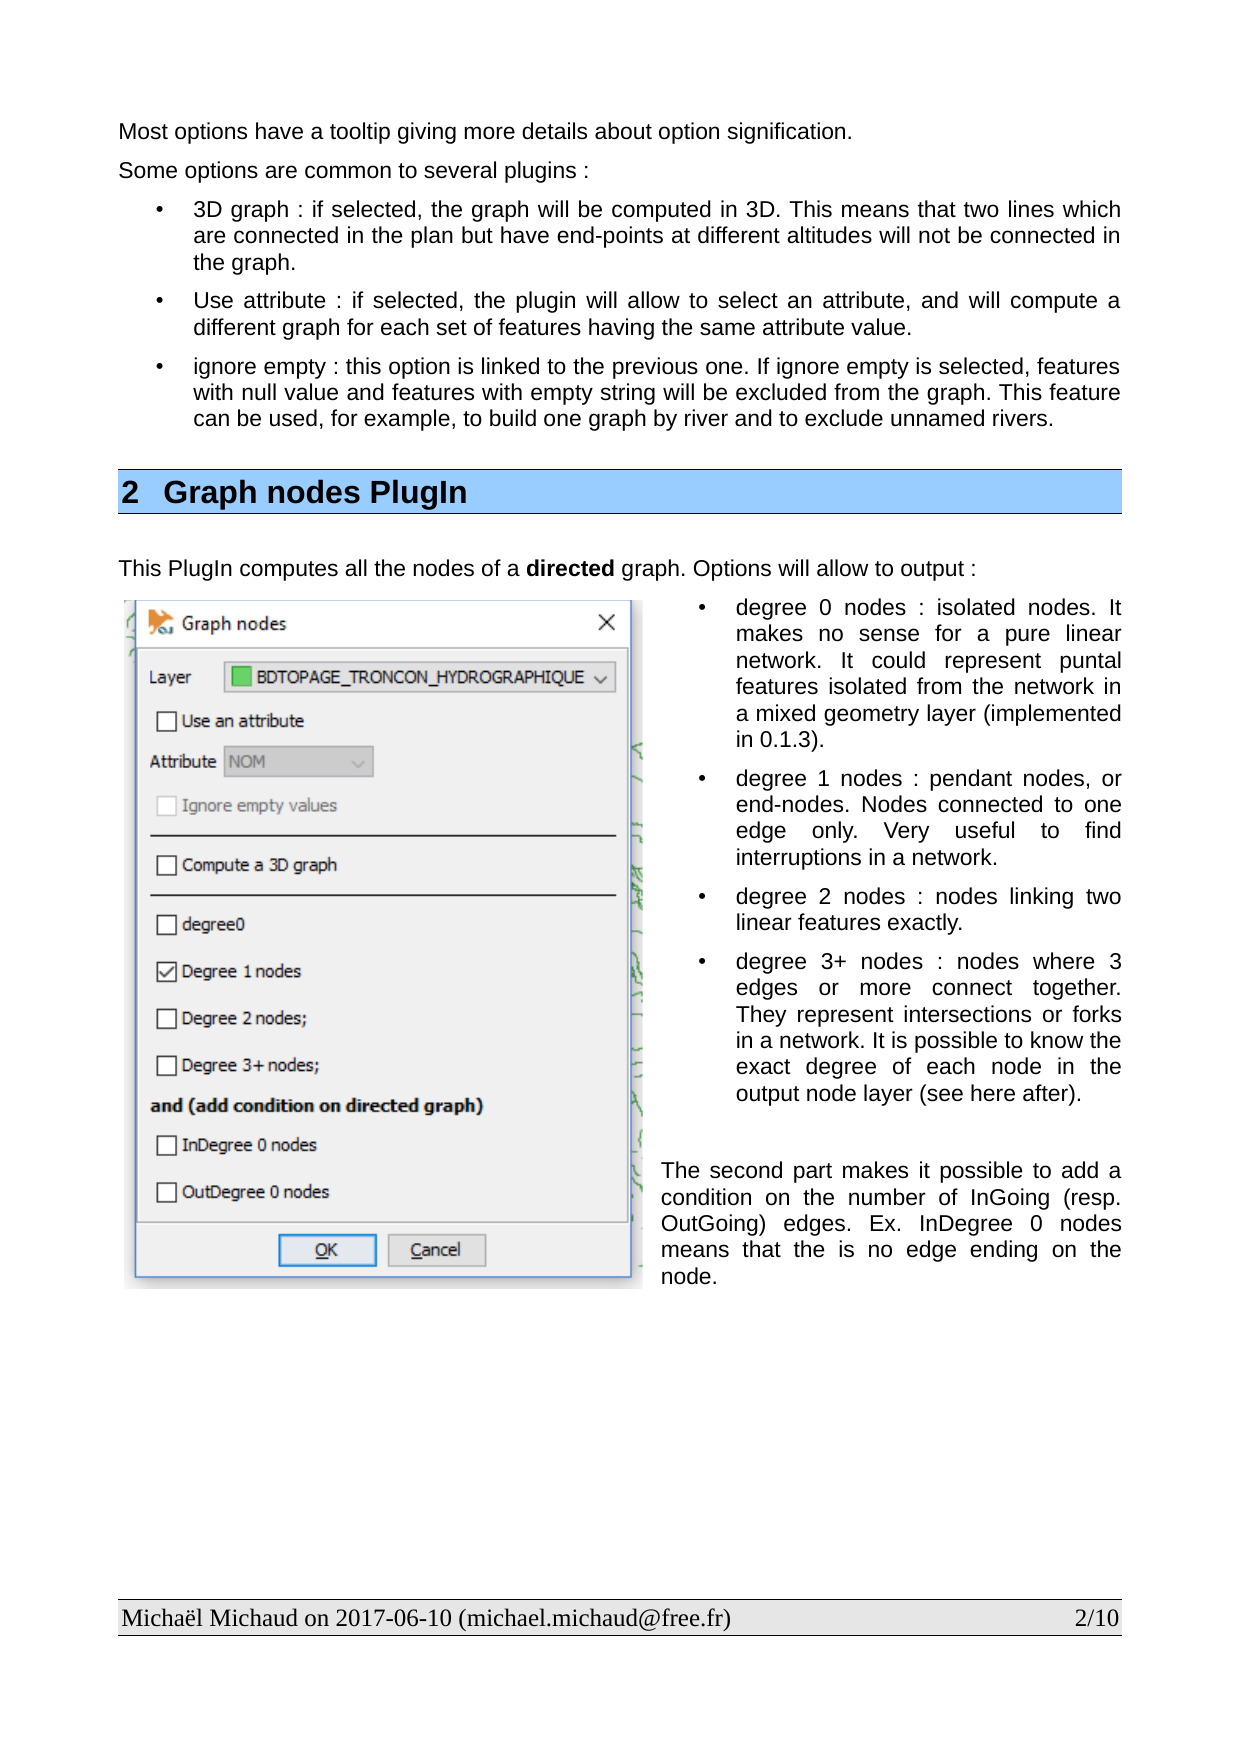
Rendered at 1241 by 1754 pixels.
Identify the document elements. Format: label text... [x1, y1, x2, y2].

subtitle Graph nodes PlugIn [118, 470, 1122, 513]
list degree 1 nodes : pendant nodes, or end-nodes. Nodes connected to one edge only. Very useful to find interruptions in a network. [643, 765, 1122, 870]
list degree 0 nodes : isolated nodes. It makes no sense for a pure linear network. It could represent puntal features isolated from the network in a mixed geometry layer (implemented in 0.1.3). [156, 594, 1122, 752]
text Some options are common to several plugins : [118, 157, 1122, 183]
list 3D graph : if selected, the graph will be computed in 3D. This means that two lines which are connected in the plan but have end-points at different altitudes will not be connected in the graph. [156, 196, 1122, 275]
text This PlugIn computes all the nodes of a directed graph. Options will allow to output : [118, 555, 1122, 582]
text Most options have a tooltip giving more details about option signification. [118, 118, 1122, 144]
list The second part makes it possible to add a condition on the number of InGoing (resp. OutGoing) edges. Ex. InDegree 0 nodes means that the is no edge ending on the node. [643, 1157, 1122, 1289]
list degree 2 nodes : nodes linking two linear features exactly. [643, 883, 1122, 935]
list degree 3+ nodes : nodes where 3 edges or more connect together. They represent intersections or forks in a network. It is possible to know the exact degree of each node in the output node layer (see here after). [643, 948, 1122, 1106]
picture [124, 600, 643, 1289]
list Use attribute : if selected, the plugin will allow to select an attribute, and will compute a different graph for each set of features having the same attribute value. [156, 287, 1122, 340]
list ignore empty : this option is linked to the previous one. If ignore empty is selected, features with null value and features with empty string will be excluded from the graph. This feature can be used, for example, to build one graph by river and to exclude unnamed rivers. [156, 353, 1122, 432]
